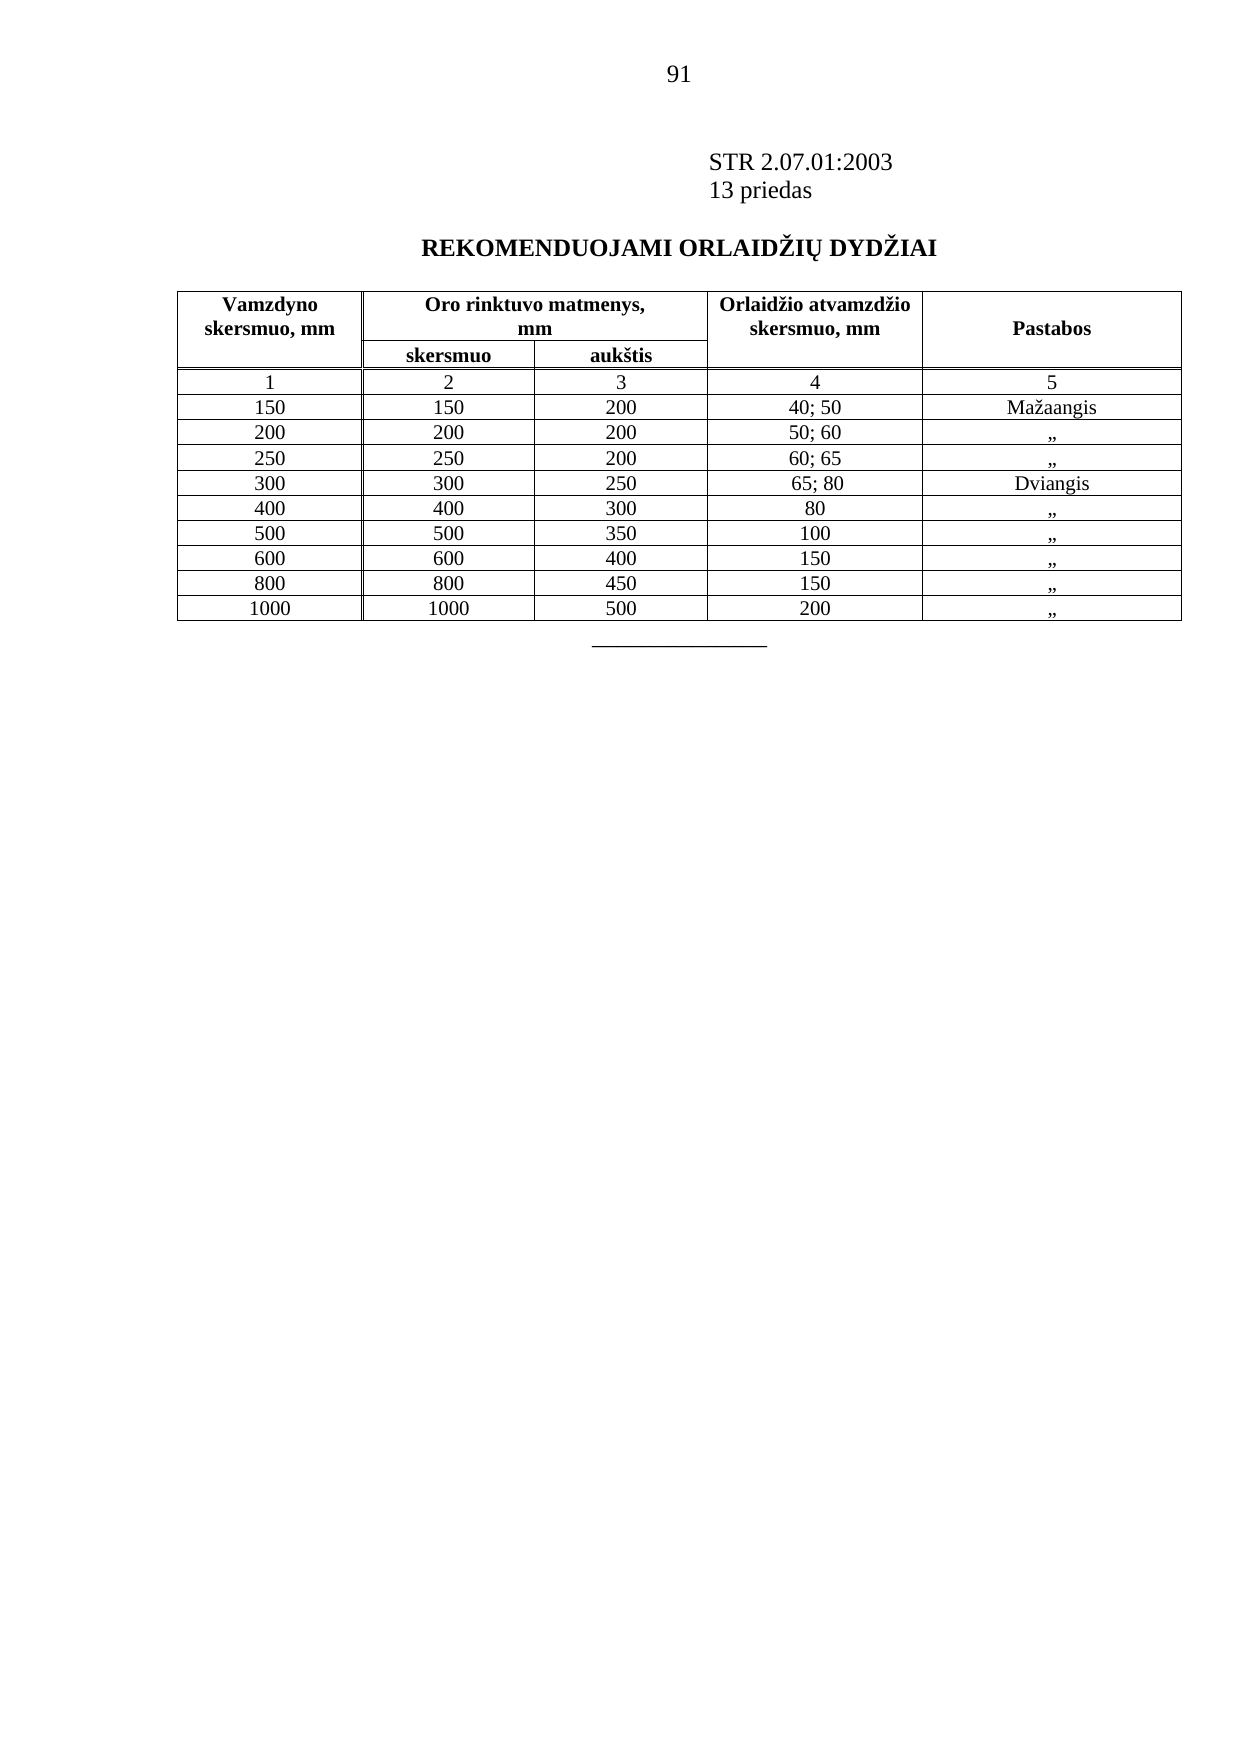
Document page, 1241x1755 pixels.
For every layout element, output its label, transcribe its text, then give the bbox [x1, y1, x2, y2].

table_cell Dviangis [923, 471, 1181, 494]
table_cell 300 [178, 471, 361, 494]
table_cell aukštis [535, 341, 707, 367]
table_cell 150 [708, 546, 922, 570]
text REKOMENDUOJAMI ORLAIDŽIŲ DYDŽIAI [177, 233, 1181, 262]
table_cell 80 [708, 496, 922, 520]
table_cell 200 [708, 596, 922, 620]
table_cell 400 [535, 546, 707, 570]
table_cell 60; 65 [708, 445, 922, 469]
table_cell 150 [178, 395, 361, 419]
table_cell skersmuo [364, 341, 534, 367]
table_cell 300 [535, 496, 707, 520]
table_cell „ [923, 596, 1181, 620]
table_cell 200 [178, 420, 361, 444]
table_cell 1 [178, 370, 361, 394]
table_cell 250 [535, 471, 707, 494]
table_cell 150 [364, 395, 534, 419]
table_cell „ [923, 445, 1181, 469]
table_cell 300 [364, 471, 534, 494]
table_cell 400 [364, 496, 534, 520]
table_cell 2 [364, 370, 534, 394]
table_header Vamzdyno skersmuo, mm [178, 292, 361, 367]
table_cell 5 [923, 370, 1181, 394]
table_cell 450 [535, 571, 707, 595]
table_cell 50; 60 [708, 420, 922, 444]
table_cell 500 [535, 596, 707, 620]
table_cell 150 [708, 571, 922, 595]
table_cell 65; 80 [708, 471, 922, 494]
table_cell 250 [364, 445, 534, 469]
table_cell 800 [364, 571, 534, 595]
table_cell 40; 50 [708, 395, 922, 419]
table_cell 500 [178, 521, 361, 545]
table_header Oro rinktuvo matmenys, mm [364, 292, 707, 340]
text ______________ [177, 621, 1181, 650]
table_cell 250 [178, 445, 361, 469]
text STR 2.07.01:2003 [177, 147, 1181, 176]
table_header Pastabos [923, 292, 1181, 367]
table_cell 100 [708, 521, 922, 545]
text 13 priedas [177, 176, 1181, 204]
table_cell „ [923, 571, 1181, 595]
table_header Orlaidžio atvamzdžio skersmuo, mm [708, 292, 922, 367]
table_cell 3 [535, 370, 707, 394]
table_cell 500 [364, 521, 534, 545]
table_cell „ [923, 420, 1181, 444]
table_cell 1000 [364, 596, 534, 620]
table_cell 200 [535, 445, 707, 469]
table_cell 600 [178, 546, 361, 570]
table_cell Mažaangis [923, 395, 1181, 419]
table_cell „ [923, 521, 1181, 545]
table_cell 600 [364, 546, 534, 570]
table_cell 200 [535, 420, 707, 444]
table_cell 800 [178, 571, 361, 595]
table_cell 200 [535, 395, 707, 419]
table_cell „ [923, 496, 1181, 520]
table_cell 400 [178, 496, 361, 520]
table_cell 200 [364, 420, 534, 444]
table_cell 350 [535, 521, 707, 545]
table_cell „ [923, 546, 1181, 570]
table_cell 1000 [178, 596, 361, 620]
table_cell 4 [708, 370, 922, 394]
